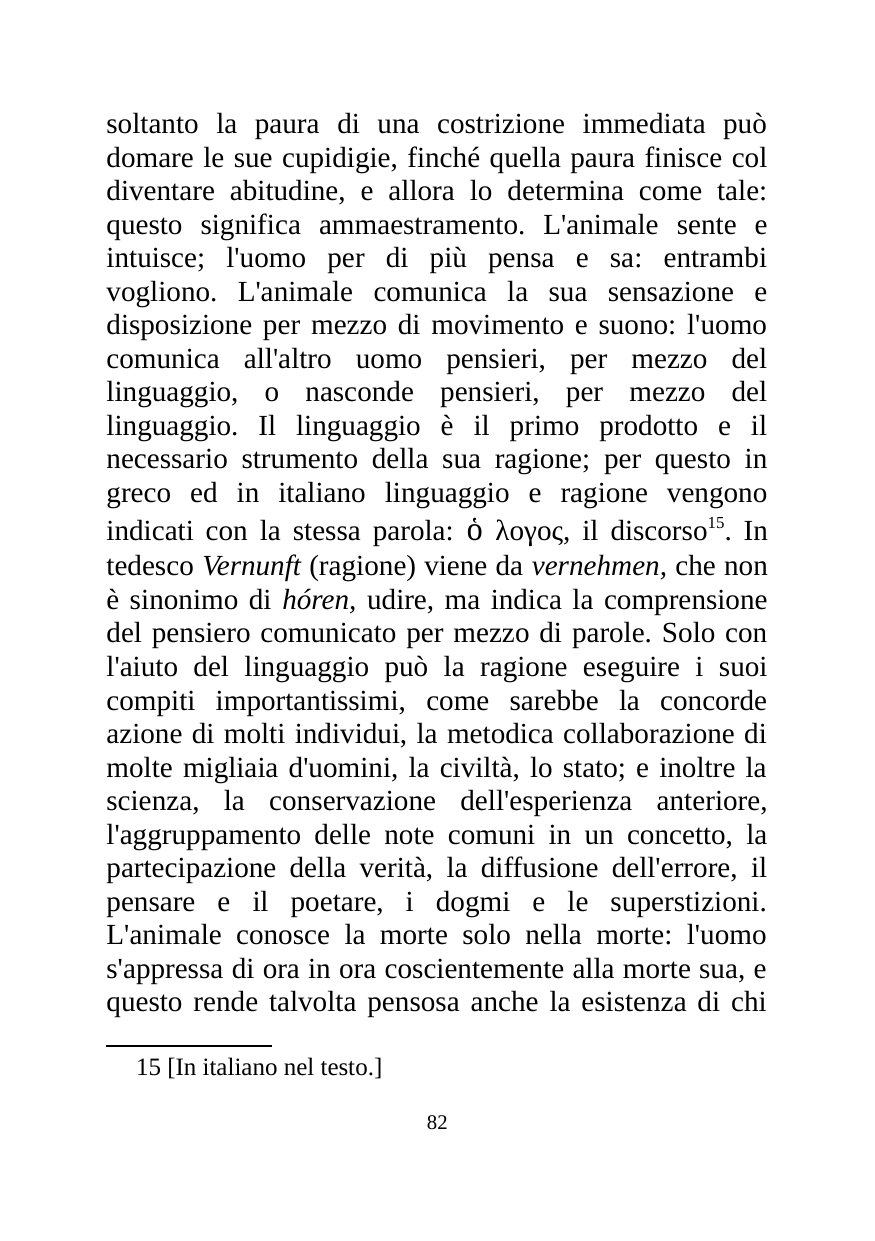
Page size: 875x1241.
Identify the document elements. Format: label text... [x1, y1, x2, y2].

text [In italiano nel testo.] [106, 1052, 768, 1080]
text soltanto la paura di una costrizione immediata può domare le sue cupidigie, finché quella paura finisce col diventare abitudine, e allora lo determina come tale: questo significa ammaestramento. L'animale sente e intuisce; l'uomo per di più pensa e sa: entrambi vogliono. L'animale comunica la sua sensazione e disposizione per mezzo di movimento e suono: l'uomo comunica all'altro uomo pensieri, per mezzo del linguaggio, o nasconde pensieri, per mezzo del linguaggio. Il linguaggio è il primo prodotto e il necessario strumento della sua ragione; per questo in greco ed in italiano linguaggio e ragione vengono indicati con la stessa parola: ὁ λογος, il discorso. In tedesco Vernunft (ragione) viene da vernehmen, che non è sinonimo di hóren, udire, ma indica la comprensione del pensiero comunicato per mezzo di parole. Solo con l'aiuto del linguaggio può la ragione eseguire i suoi compiti importantissimi, come sarebbe la concorde azione di molti individui, la metodica collaborazione di molte migliaia d'uomini, la civiltà, lo stato; e inoltre la scienza, la conservazione dell'esperienza anteriore, l'aggruppamento delle note comuni in un concetto, la partecipazione della verità, la diffusione dell'errore, il pensare e il poetare, i dogmi e le superstizioni. L'animale conosce la morte solo nella morte: l'uomo s'appressa di ora in ora coscientemente alla morte sua, e questo rende talvolta pensosa anche la esistenza di chi [106, 106, 768, 1018]
